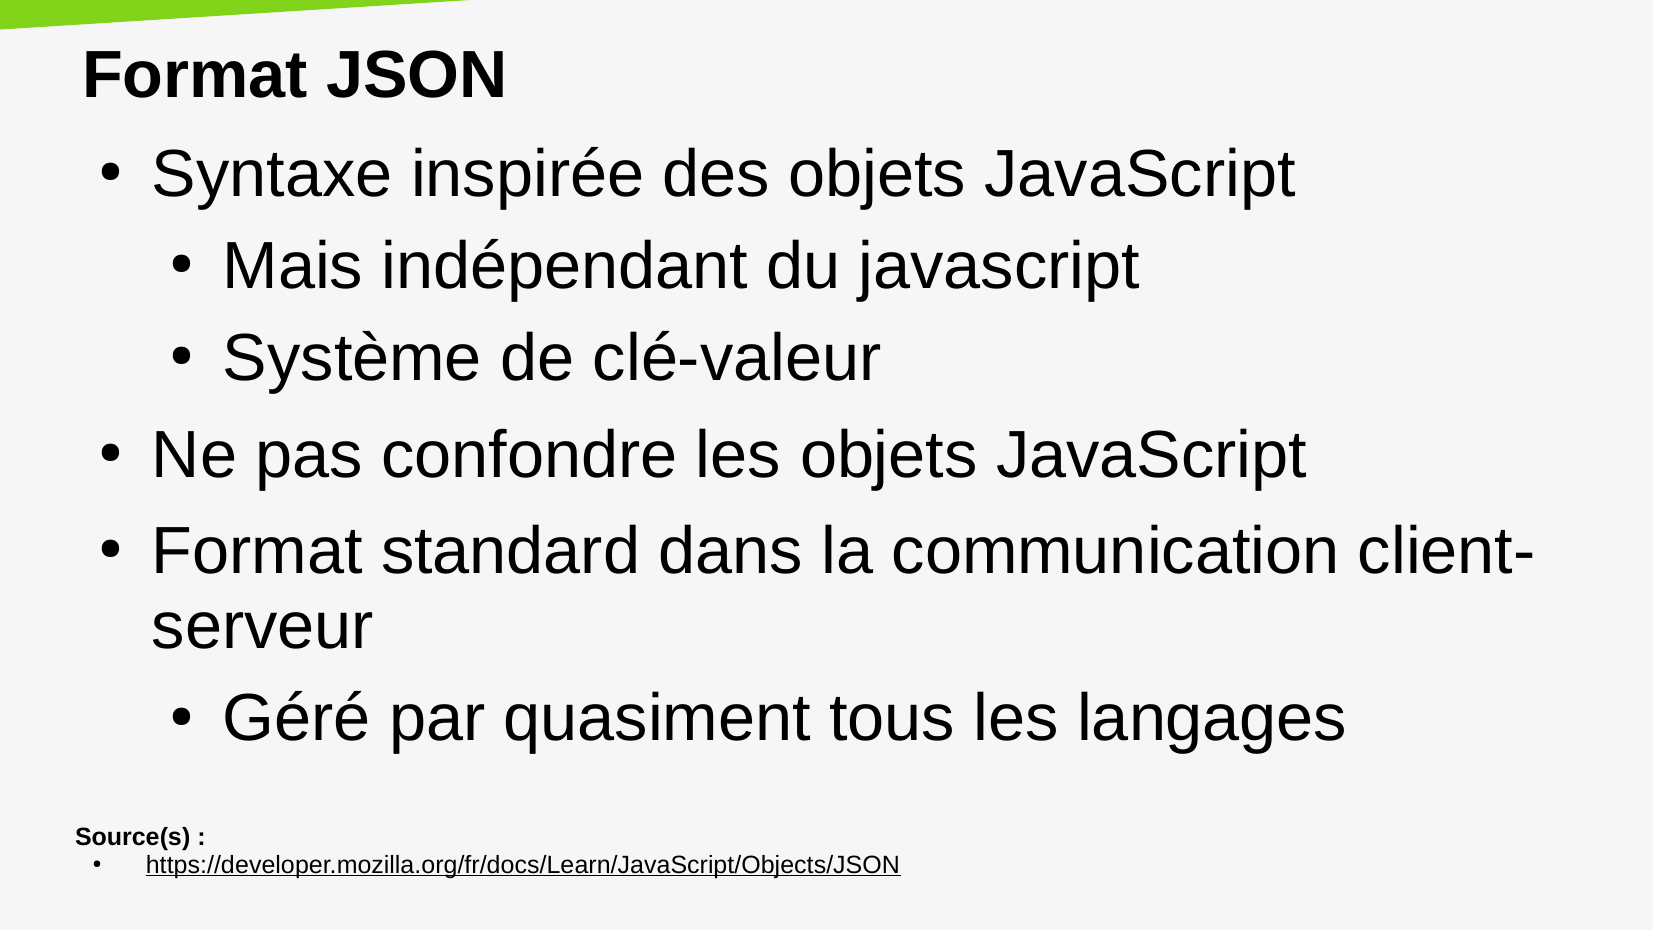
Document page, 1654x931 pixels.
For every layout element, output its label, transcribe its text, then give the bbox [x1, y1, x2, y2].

text_box [0, 0, 471, 30]
list Syntaxe inspirée des objets JavaScript Mais indépendant du javascript Système de clé-valeur Ne pas confondre les objets JavaScript Format standard dans la communication client-serveur Géré par quasiment tous les langages [80, 135, 1620, 798]
text_box Source(s) : https://developer.mozilla.org/fr/docs/Learn/JavaScript/Objects/JSON [60, 815, 1546, 929]
title Format JSON [82, 37, 1571, 114]
